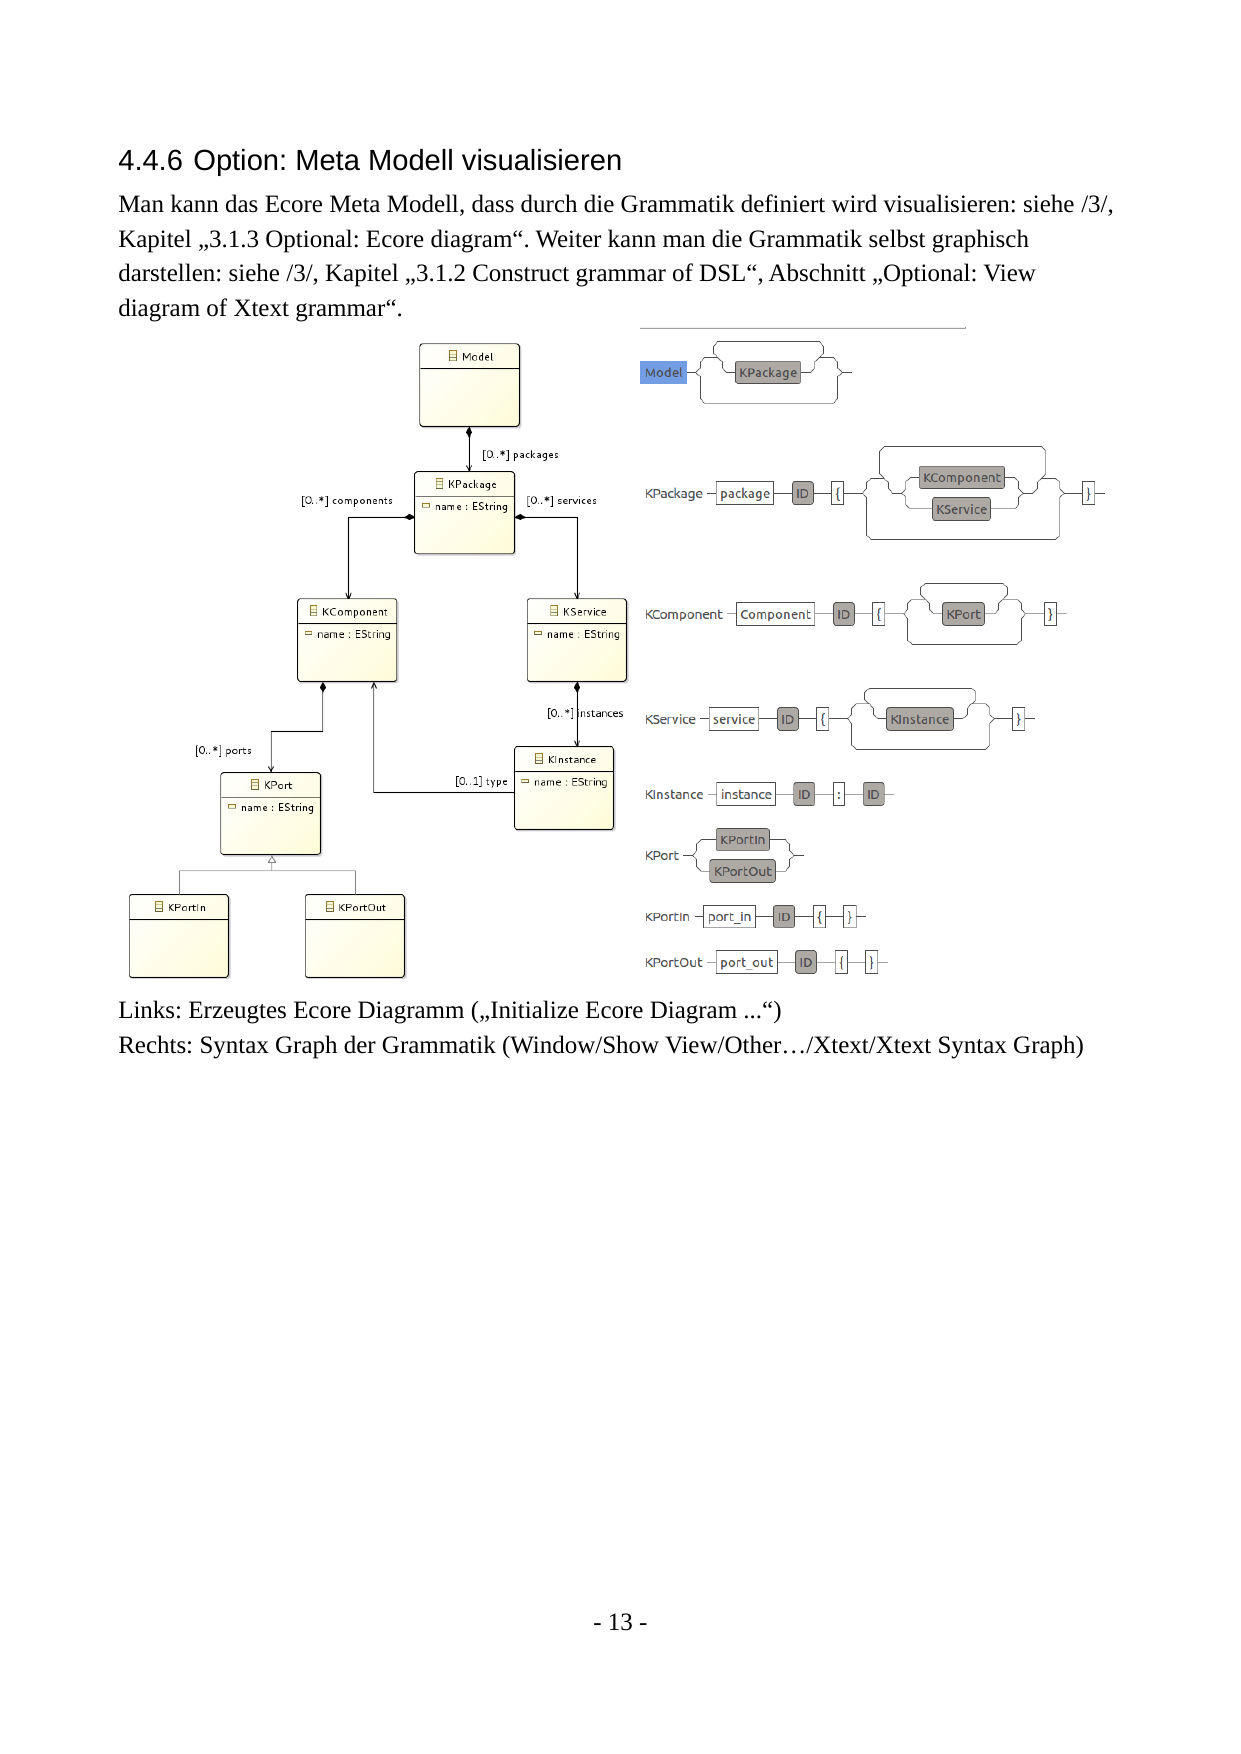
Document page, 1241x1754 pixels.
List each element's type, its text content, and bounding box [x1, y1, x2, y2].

picture [118, 327, 1116, 990]
text Rechts: Syntax Graph der Grammatik (Window/Show View/Other…/Xtext/Xtext Syntax Graph) [118, 1030, 1122, 1059]
text Man kann das Ecore Meta Modell, dass durch die Grammatik definiert wird visualisieren: siehe /3/, Kapitel „3.1.3 Optional: Ecore diagram“. Weiter kann man die Grammatik selbst graphisch darstellen: siehe /3/, Kapitel „3.1.2 Construct grammar of DSL“, Abschnitt „Optional: View diagram of Xtext grammar“. [118, 189, 1122, 321]
subtitle Option: Meta Modell visualisieren [118, 143, 1122, 177]
text Links: Erzeugtes Ecore Diagramm („Initialize Ecore Diagram ...“) [118, 995, 1122, 1024]
